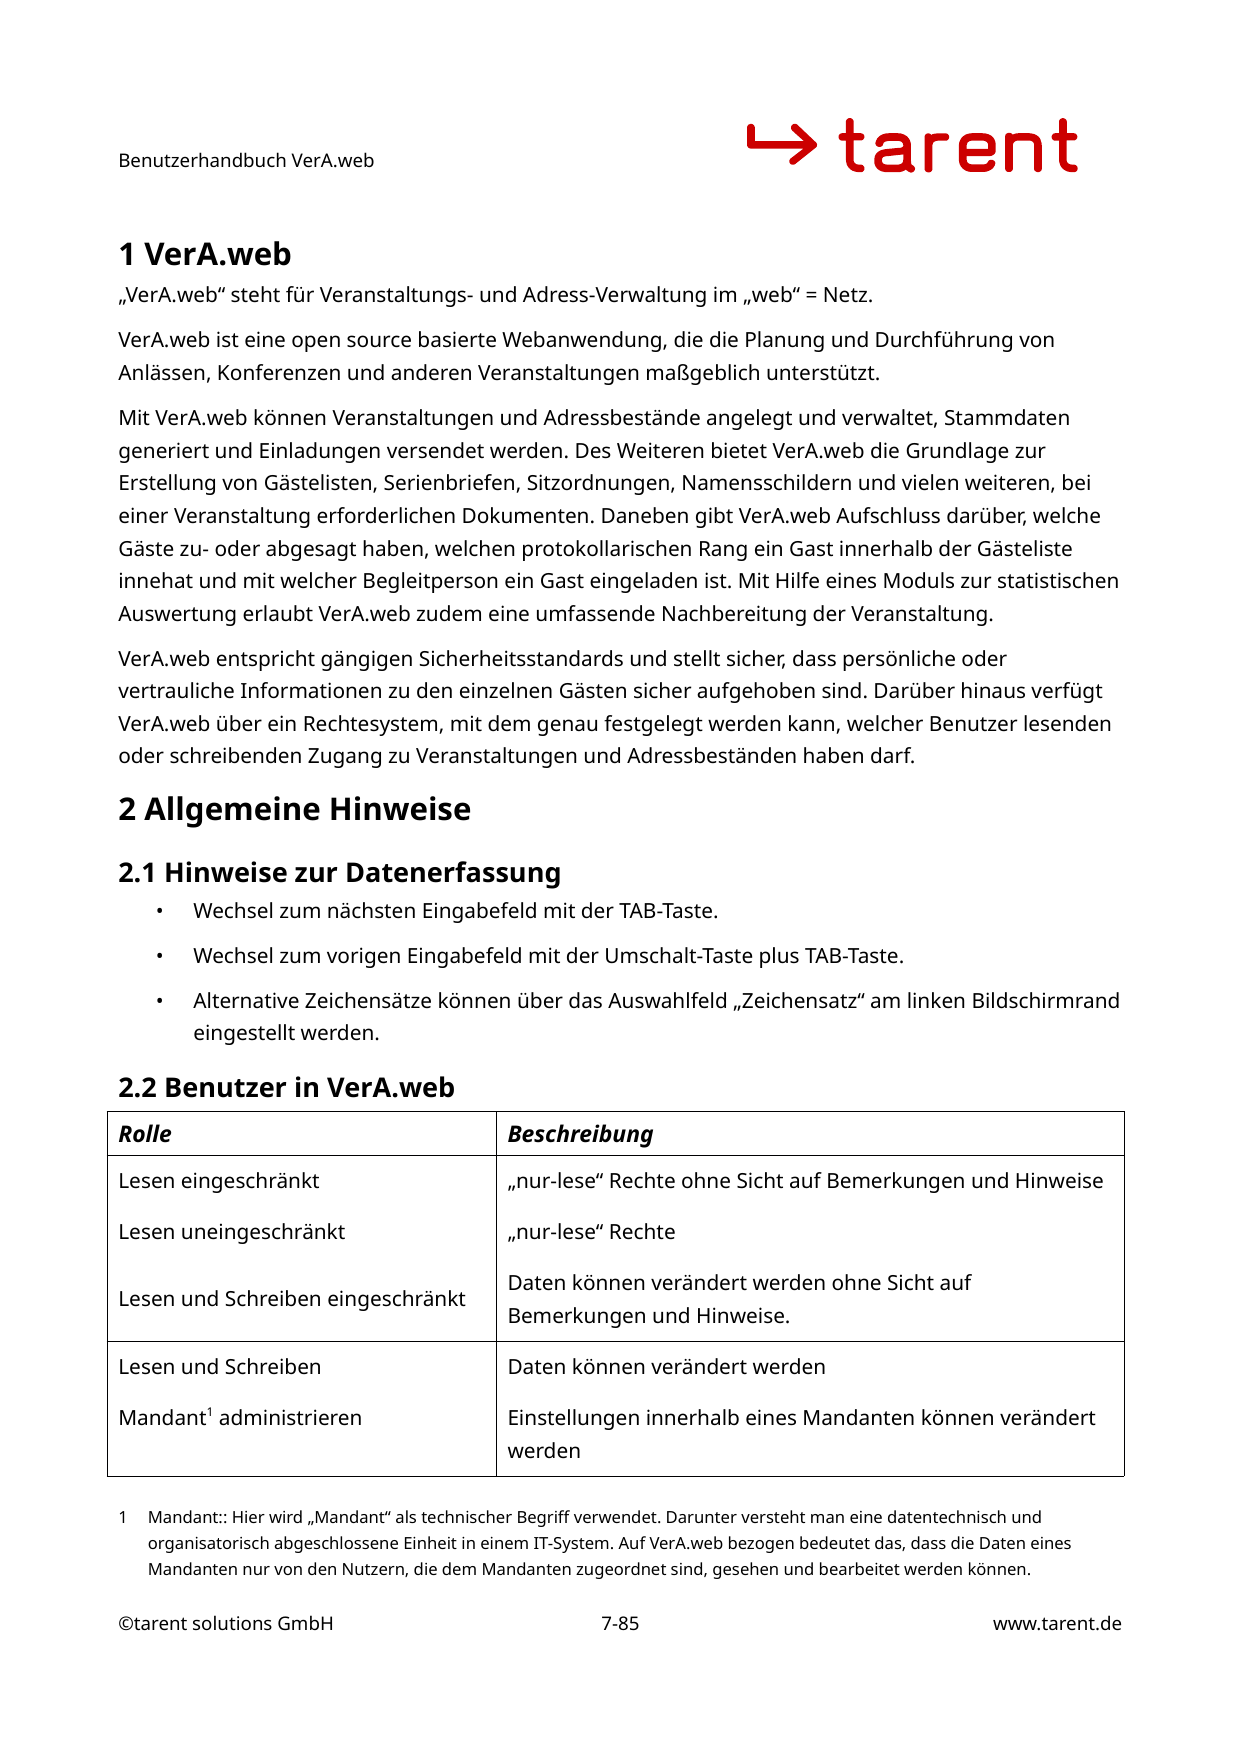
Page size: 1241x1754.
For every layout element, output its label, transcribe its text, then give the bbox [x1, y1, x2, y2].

table_header Beschreibung [497, 1112, 1124, 1155]
table_cell Daten können verändert werden [497, 1342, 1124, 1392]
table_cell „nur-lese“ Rechte [497, 1206, 1124, 1257]
text VerA.web entspricht gängigen Sicherheitsstandards und stellt sicher, dass persönliche oder vertrauliche Informationen zu den einzelnen Gästen sicher aufgehoben sind. Darüber hinaus verfügt VerA.web über ein Rechtesystem, mit dem genau festgelegt werden kann, welcher Benutzer lesenden oder schreibenden Zugang zu Veranstaltungen und Adressbeständen haben darf. [118, 644, 1122, 770]
subtitle Benutzer in VerA.web [118, 1069, 1122, 1106]
list Wechsel zum vorigen Eingabefeld mit der Umschalt-Taste plus TAB-Taste. [156, 941, 1122, 969]
table_cell Einstellungen innerhalb eines Mandanten können verändert werden [497, 1392, 1124, 1476]
table_cell Lesen und Schreiben [108, 1342, 496, 1392]
subtitle Hinweise zur Datenerfassung [118, 853, 1122, 890]
table_header Rolle [108, 1112, 496, 1155]
text Mit VerA.web können Veranstaltungen und Adressbestände angelegt und verwaltet, Stammdaten generiert und Einladungen versendet werden. Des Weiteren bietet VerA.web die Grundlage zur Erstellung von Gästelisten, Serienbriefen, Sitzordnungen, Namensschildern und vielen weiteren, bei einer Veranstaltung erforderlichen Dokumenten. Daneben gibt VerA.web Aufschluss darüber, welche Gäste zu- oder abgesagt haben, welchen protokollarischen Rang ein Gast innerhalb der Gästeliste innehat und mit welcher Begleitperson ein Gast eingeladen ist. Mit Hilfe eines Moduls zur statistischen Auswertung erlaubt VerA.web zudem eine umfassende Nachbereitung der Veranstaltung. [118, 403, 1122, 627]
table_cell „nur-lese“ Rechte ohne Sicht auf Bemerkungen und Hinweise [497, 1156, 1124, 1206]
table_cell Lesen uneingeschränkt [108, 1206, 496, 1257]
table_cell Mandant administrieren [108, 1392, 496, 1476]
list Alternative Zeichensätze können über das Auswahlfeld „Zeichensatz“ am linken Bildschirmrand eingestellt werden. [156, 986, 1122, 1047]
subtitle VerA.web [118, 232, 1122, 274]
table_cell Daten können verändert werden ohne Sicht auf Bemerkungen und Hinweise. [497, 1257, 1124, 1341]
list Wechsel zum nächsten Eingabefeld mit der TAB-Taste. [156, 896, 1122, 924]
text VerA.web ist eine open source basierte Webanwendung, die die Planung und Durchführung von Anlässen, Konferenzen und anderen Veranstaltungen maßgeblich unterstützt. [118, 326, 1122, 387]
text „VerA.web“ steht für Veranstaltungs- und Adress-Verwaltung im „web“ = Netz. [118, 281, 1122, 309]
subtitle Allgemeine Hinweise [118, 787, 1122, 829]
table_cell Lesen eingeschränkt [108, 1156, 496, 1206]
table_cell Lesen und Schreiben eingeschränkt [108, 1257, 496, 1341]
